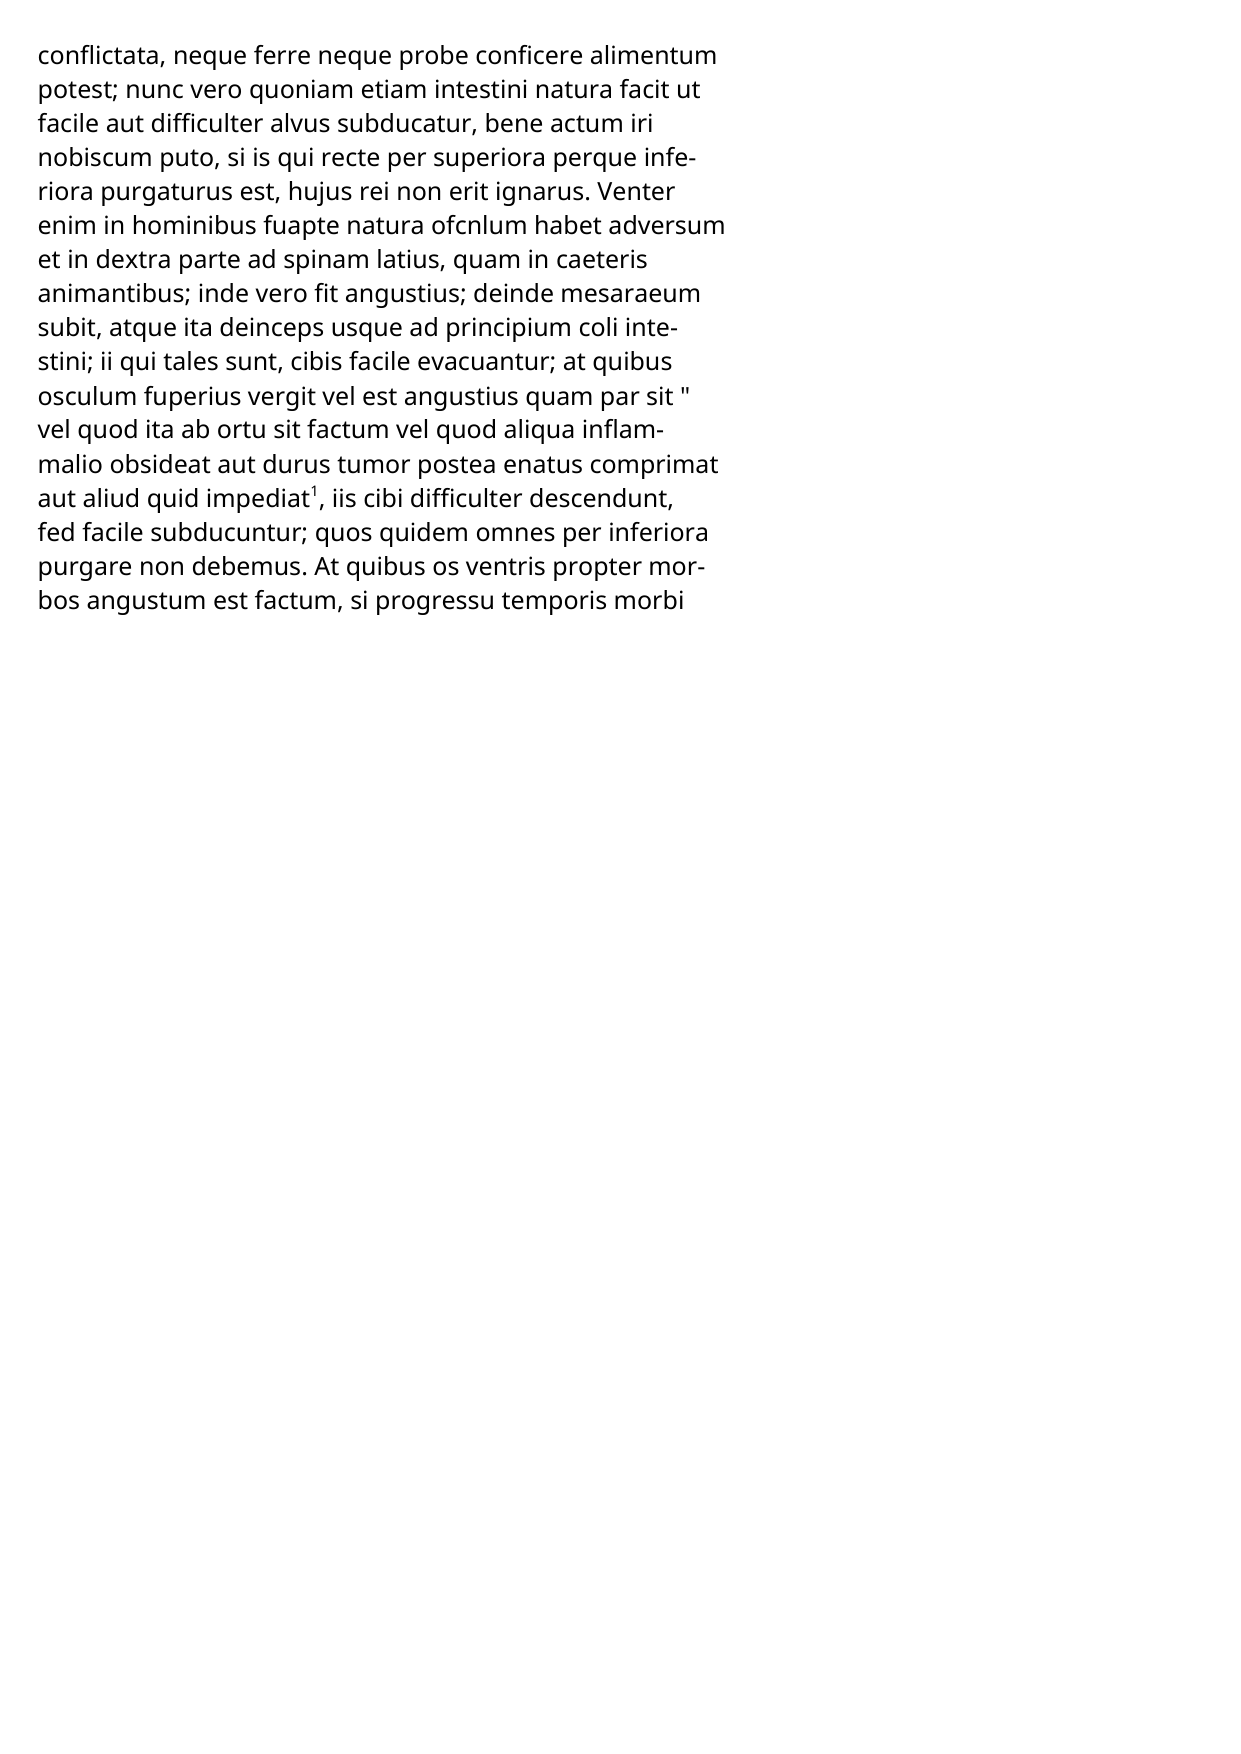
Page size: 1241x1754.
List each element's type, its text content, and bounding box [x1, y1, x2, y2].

text conflictata, neque ferre neque probe conficere alimentum potest; nunc vero quoniam etiam intestini natura facit ut facile aut difficulter alvus subducatur, bene actum iri nobiscum puto, si is qui recte per superiora perque infe- riora purgaturus est, hujus rei non erit ignarus. Venter enim in hominibus fuapte natura ofcnlum habet adversum et in dextra parte ad spinam latius, quam in caeteris animantibus; inde vero fit angustius; deinde mesaraeum subit, atque ita deinceps usque ad principium coli inte- stini; ii qui tales sunt, cibis facile evacuantur; at quibus osculum fuperius vergit vel est angustius quam par sit " vel quod ita ab ortu sit factum vel quod aliqua inflam- malio obsideat aut durus tumor postea enatus comprimat aut aliud quid impediat1, iis cibi difficulter descendunt, fed facile subducuntur; quos quidem omnes per inferiora purgare non debemus. At quibus os ventris propter mor- bos angustum est factum, si progressu temporis morbi [37, 37, 1203, 617]
